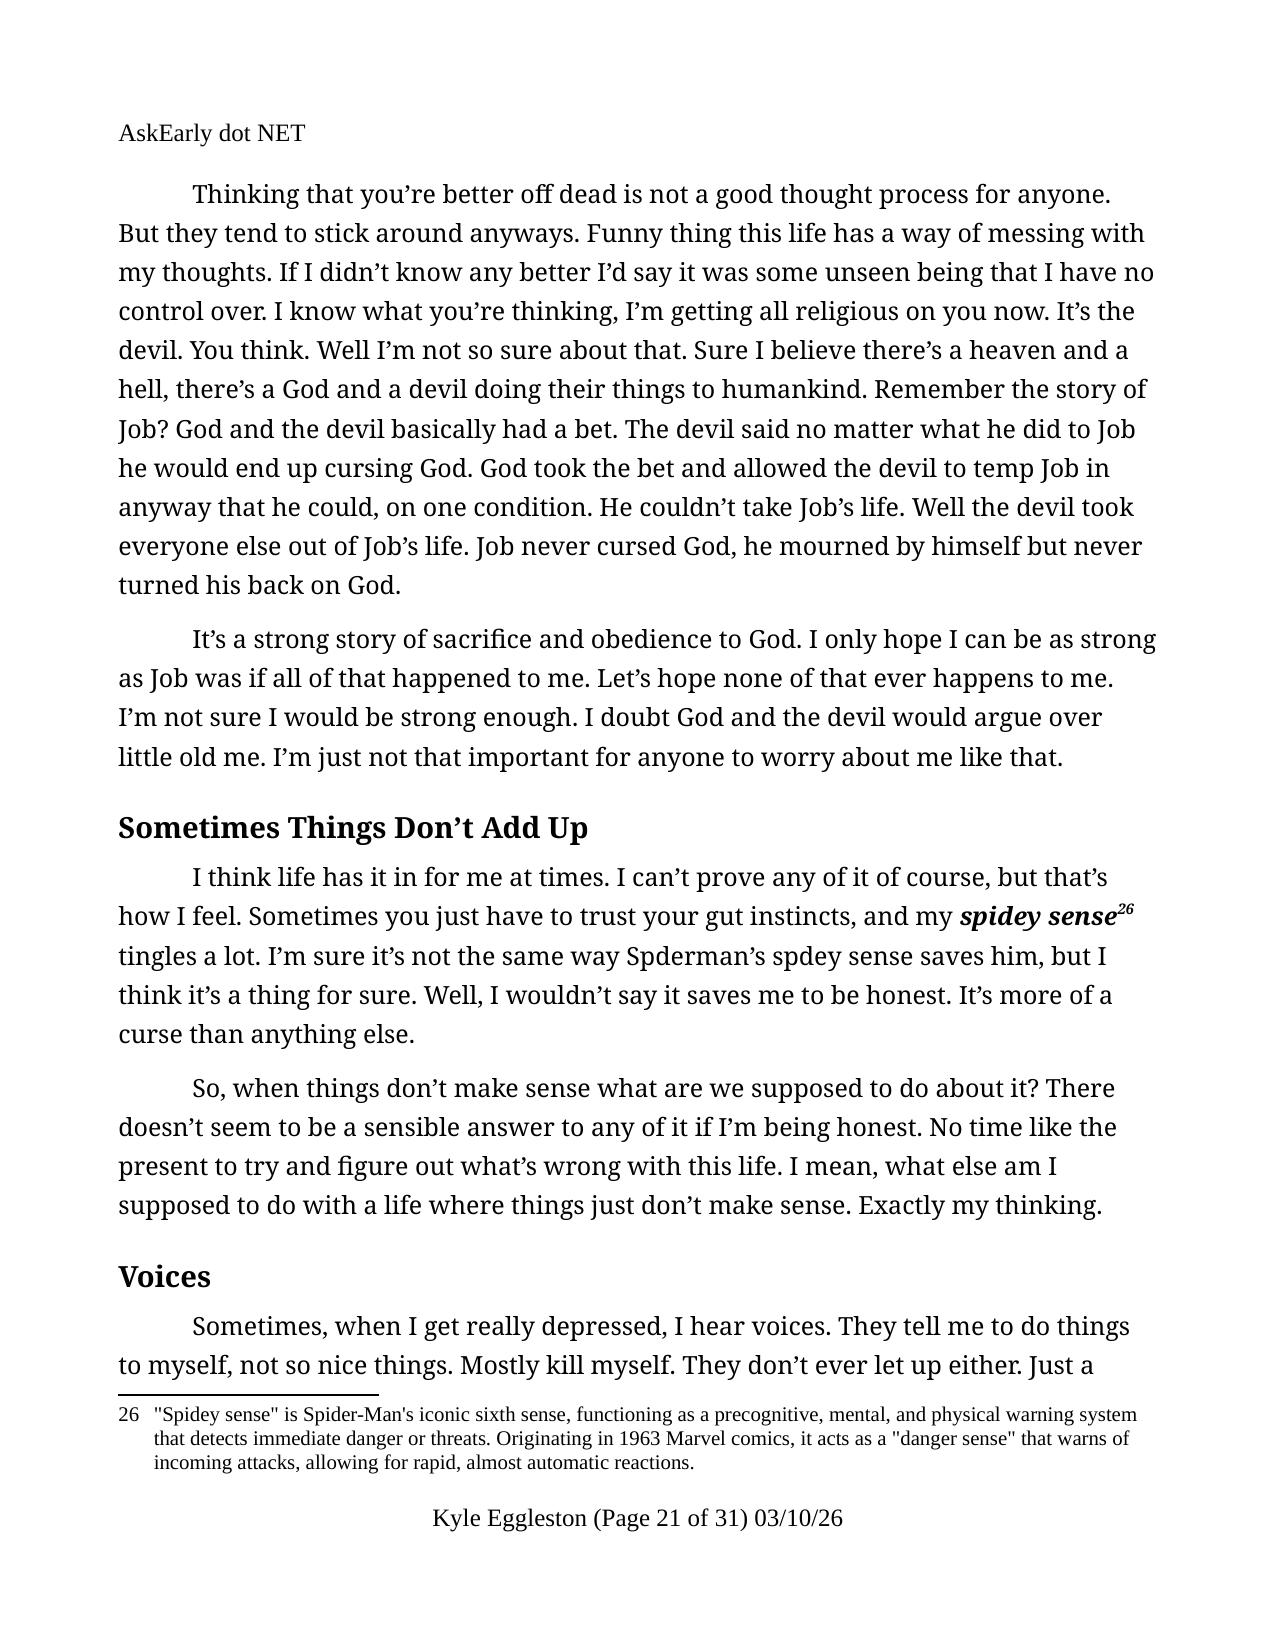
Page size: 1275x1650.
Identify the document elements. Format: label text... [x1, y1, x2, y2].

text So, when things don’t make sense what are we supposed to do about it? There doesn’t seem to be a sensible answer to any of it if I’m being honest. No time like the present to try and figure out what’s wrong with this life. I mean, what else am I supposed to do with a life where things just don’t make sense. Exactly my thinking. [118, 1070, 1157, 1222]
text "Spidey sense" is Spider-Man's iconic sixth sense, functioning as a precognitive, mental, and physical warning system that detects immediate danger or threats. Originating in 1963 Marvel comics, it acts as a "danger sense" that warns of incoming attacks, allowing for rapid, almost automatic reactions. [118, 1401, 1157, 1474]
text Sometimes, when I get really depressed, I hear voices. They tell me to do things to myself, not so nice things. Mostly kill myself. They don’t ever let up either. Just a [118, 1308, 1157, 1381]
text Thinking that you’re better off dead is not a good thought process for anyone. But they tend to stick around anyways. Funny thing this life has a way of messing with my thoughts. If I didn’t know any better I’d say it was some unseen being that I have no control over. I know what you’re thinking, I’m getting all religious on you now. It’s the devil. You think. Well I’m not so sure about that. Sure I believe there’s a heaven and a hell, there’s a God and a devil doing their things to humankind. Remember the story of Job? God and the devil basically had a bet. The devil said no matter what he did to Job he would end up cursing God. God took the bet and allowed the devil to temp Job in anyway that he could, on one condition. He couldn’t take Job’s life. Well the devil took everyone else out of Job’s life. Job never cursed God, he mourned by himself but never turned his back on God. [118, 176, 1157, 602]
text It’s a strong story of sacrifice and obedience to God. I only hope I can be as strong as Job was if all of that happened to me. Let’s hope none of that ever happens to me. I’m not sure I would be strong enough. I doubt God and the devil would argue over little old me. I’m just not that important for anyone to worry about me like that. [118, 622, 1157, 773]
text I think life has it in for me at times. I can’t prove any of it of course, but that’s how I feel. Sometimes you just have to trust your gut instincts, and my spidey sense tingles a lot. I’m sure it’s not the same way Spderman’s spdey sense saves him, but I think it’s a thing for sure. Well, I wouldn’t say it saves me to be honest. It’s more of a curse than anything else. [118, 860, 1157, 1051]
subtitle Voices [118, 1256, 1157, 1296]
subtitle Sometimes Things Don’t Add Up [118, 808, 1157, 847]
